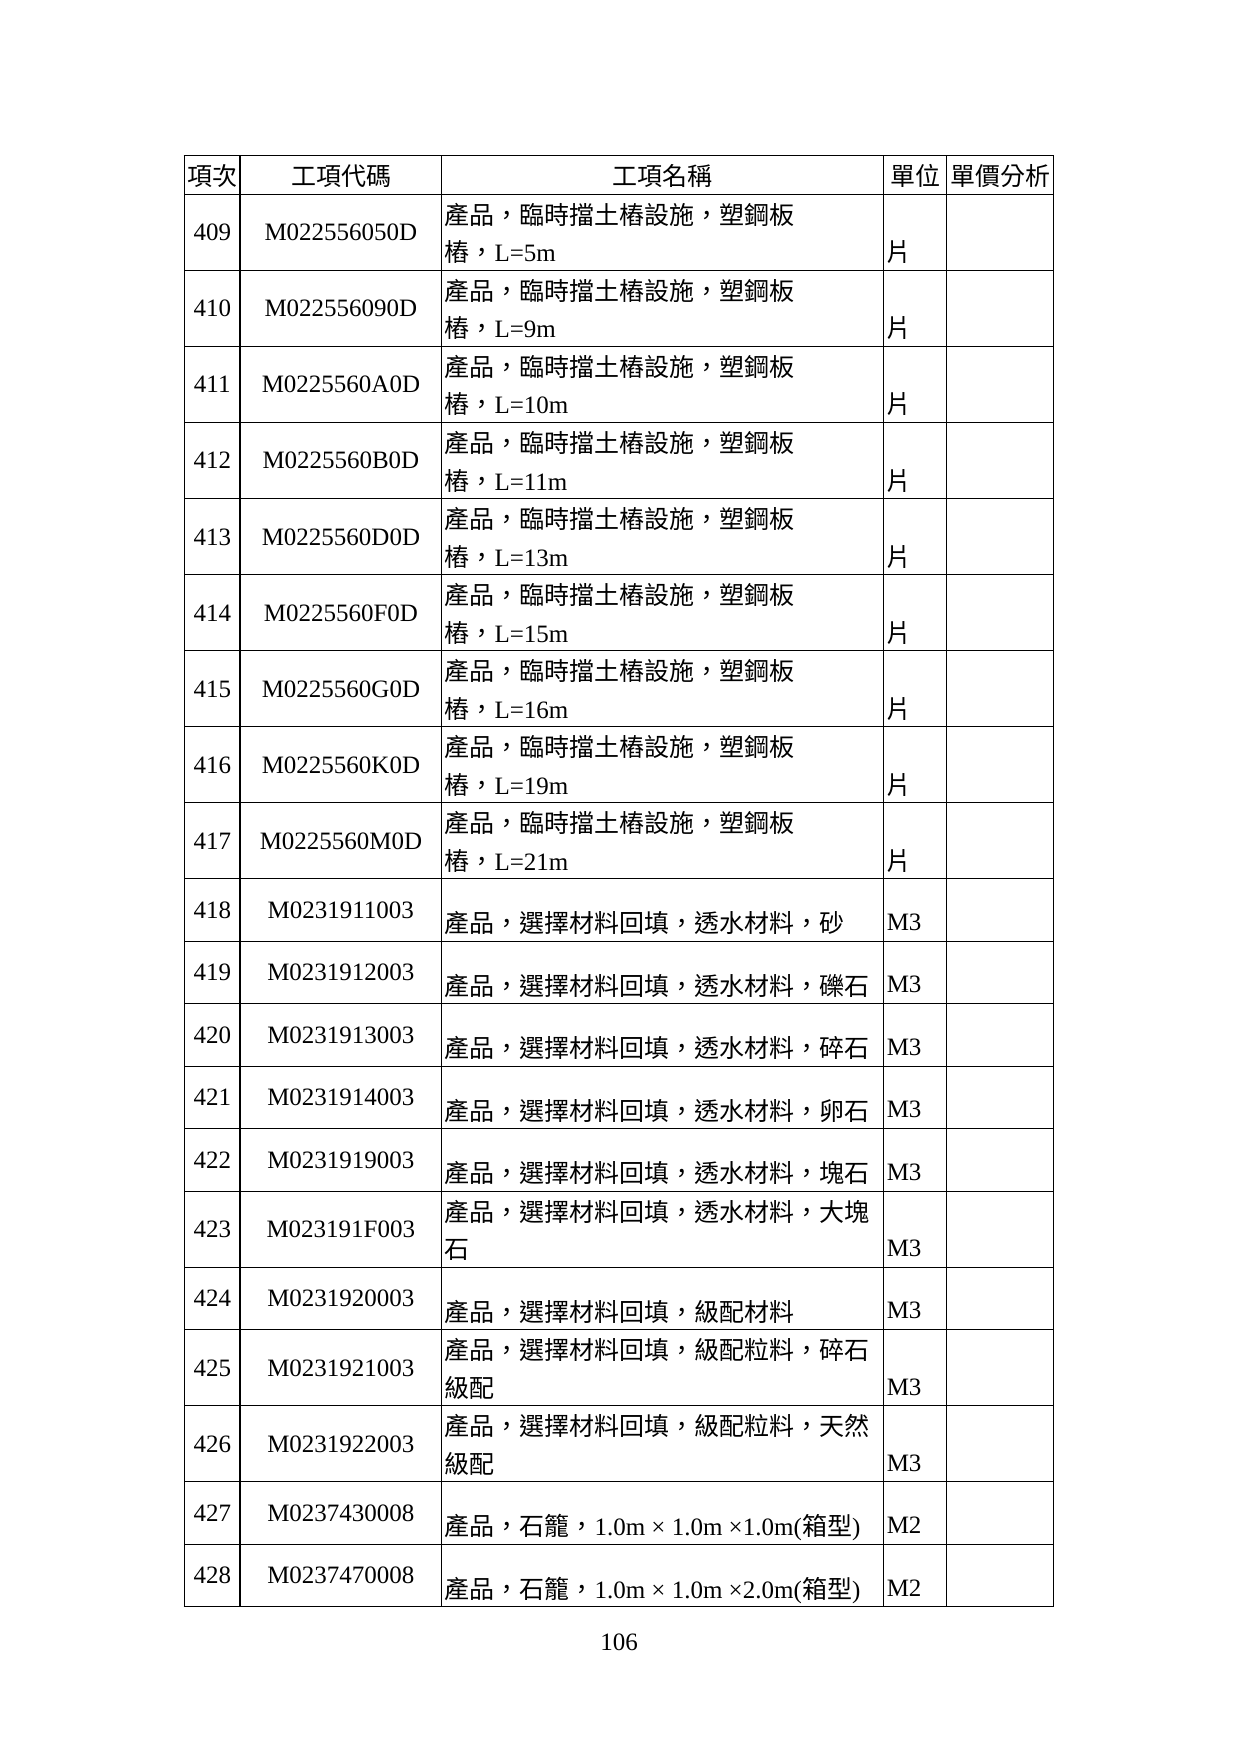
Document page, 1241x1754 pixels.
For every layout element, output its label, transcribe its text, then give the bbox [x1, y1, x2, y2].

table_header 單位 [884, 156, 946, 194]
table_cell 產品，選擇材料回填，透水材料，礫石 [442, 942, 883, 1003]
table_cell [947, 195, 1053, 270]
table_cell M3 [884, 879, 946, 941]
table_cell 410 [185, 271, 239, 346]
table_cell M0225560D0D [241, 499, 441, 574]
table_cell [947, 879, 1053, 941]
table_cell M3 [884, 1330, 946, 1405]
table_cell 產品，臨時擋土樁設施，塑鋼板樁，L=15m [442, 575, 883, 650]
table_cell 421 [185, 1067, 239, 1128]
table_cell 產品，選擇材料回填，透水材料，卵石 [442, 1067, 883, 1128]
table_cell M0225560F0D [241, 575, 441, 650]
table_cell [947, 575, 1053, 650]
table_cell 426 [185, 1406, 239, 1481]
table_cell 427 [185, 1482, 239, 1544]
table_cell M3 [884, 1192, 946, 1267]
table_cell M3 [884, 1406, 946, 1481]
table_cell 產品，臨時擋土樁設施，塑鋼板樁，L=9m [442, 271, 883, 346]
table_cell [947, 1192, 1053, 1267]
table_cell [947, 942, 1053, 1003]
table_cell M2 [884, 1482, 946, 1544]
table_cell M022556090D [241, 271, 441, 346]
table_cell 422 [185, 1129, 239, 1191]
table_cell 產品，選擇材料回填，級配粒料，天然級配 [442, 1406, 883, 1481]
table_cell [947, 423, 1053, 498]
table_cell [947, 651, 1053, 726]
table_cell 產品，選擇材料回填，透水材料，塊石 [442, 1129, 883, 1191]
table_cell [947, 1330, 1053, 1405]
table_cell 411 [185, 347, 239, 422]
table_cell M0231919003 [241, 1129, 441, 1191]
table_cell M0225560B0D [241, 423, 441, 498]
table_cell 產品，選擇材料回填，透水材料，碎石 [442, 1004, 883, 1066]
table_cell M0225560G0D [241, 651, 441, 726]
table_cell 415 [185, 651, 239, 726]
table_header 項次 [185, 156, 239, 194]
table_cell 片 [884, 575, 946, 650]
table_cell 產品，石籠，1.0m × 1.0m ×2.0m(箱型) [442, 1545, 883, 1606]
table_cell 產品，選擇材料回填，透水材料，大塊石 [442, 1192, 883, 1267]
table_cell [947, 1004, 1053, 1066]
table_cell M0231921003 [241, 1330, 441, 1405]
table_cell 419 [185, 942, 239, 1003]
table_cell M0237470008 [241, 1545, 441, 1606]
table_cell M0231920003 [241, 1268, 441, 1329]
table_cell 412 [185, 423, 239, 498]
table_cell 428 [185, 1545, 239, 1606]
table_cell 416 [185, 727, 239, 802]
table_cell 片 [884, 499, 946, 574]
table_cell 產品，臨時擋土樁設施，塑鋼板樁，L=5m [442, 195, 883, 270]
table_cell M0225560A0D [241, 347, 441, 422]
table_cell [947, 271, 1053, 346]
table_cell 產品，臨時擋土樁設施，塑鋼板樁，L=21m [442, 803, 883, 878]
table_cell 片 [884, 727, 946, 802]
table_header 工項名稱 [442, 156, 883, 194]
table_cell [947, 1545, 1053, 1606]
table_cell 417 [185, 803, 239, 878]
table_cell [947, 1268, 1053, 1329]
table_cell M0225560M0D [241, 803, 441, 878]
table_cell 424 [185, 1268, 239, 1329]
table_cell 425 [185, 1330, 239, 1405]
table_cell M0237430008 [241, 1482, 441, 1544]
table_cell 產品，選擇材料回填，級配材料 [442, 1268, 883, 1329]
table_cell M0231914003 [241, 1067, 441, 1128]
table_cell M3 [884, 1004, 946, 1066]
table_cell [947, 1067, 1053, 1128]
table_cell M0231913003 [241, 1004, 441, 1066]
table_cell 片 [884, 271, 946, 346]
table_header 單價分析 [947, 156, 1053, 194]
table_cell 產品，選擇材料回填，級配粒料，碎石級配 [442, 1330, 883, 1405]
table_cell 產品，臨時擋土樁設施，塑鋼板樁，L=19m [442, 727, 883, 802]
table_cell 產品，臨時擋土樁設施，塑鋼板樁，L=11m [442, 423, 883, 498]
table_cell M3 [884, 942, 946, 1003]
table_cell M0231911003 [241, 879, 441, 941]
table_cell 產品，臨時擋土樁設施，塑鋼板樁，L=10m [442, 347, 883, 422]
table_cell [947, 727, 1053, 802]
table_cell [947, 347, 1053, 422]
table_cell M3 [884, 1268, 946, 1329]
table_cell 片 [884, 803, 946, 878]
table_cell 產品，臨時擋土樁設施，塑鋼板樁，L=16m [442, 651, 883, 726]
table_cell M2 [884, 1545, 946, 1606]
table_cell 片 [884, 423, 946, 498]
table_cell M0225560K0D [241, 727, 441, 802]
table_cell M0231922003 [241, 1406, 441, 1481]
table_cell 產品，石籠，1.0m × 1.0m ×1.0m(箱型) [442, 1482, 883, 1544]
table_cell [947, 803, 1053, 878]
table_cell 420 [185, 1004, 239, 1066]
table_cell [947, 1406, 1053, 1481]
table_cell 片 [884, 651, 946, 726]
table_cell [947, 499, 1053, 574]
table_header 工項代碼 [241, 156, 441, 194]
table_cell 片 [884, 195, 946, 270]
table_cell 423 [185, 1192, 239, 1267]
table_cell 413 [185, 499, 239, 574]
table_cell M0231912003 [241, 942, 441, 1003]
table_cell 409 [185, 195, 239, 270]
table_cell M3 [884, 1067, 946, 1128]
table_cell 片 [884, 347, 946, 422]
table_cell [947, 1129, 1053, 1191]
table_cell M022556050D [241, 195, 441, 270]
table_cell M023191F003 [241, 1192, 441, 1267]
table_cell 產品，選擇材料回填，透水材料，砂 [442, 879, 883, 941]
table_cell [947, 1482, 1053, 1544]
table_cell 產品，臨時擋土樁設施，塑鋼板樁，L=13m [442, 499, 883, 574]
table_cell 418 [185, 879, 239, 941]
table_cell M3 [884, 1129, 946, 1191]
table_cell 414 [185, 575, 239, 650]
